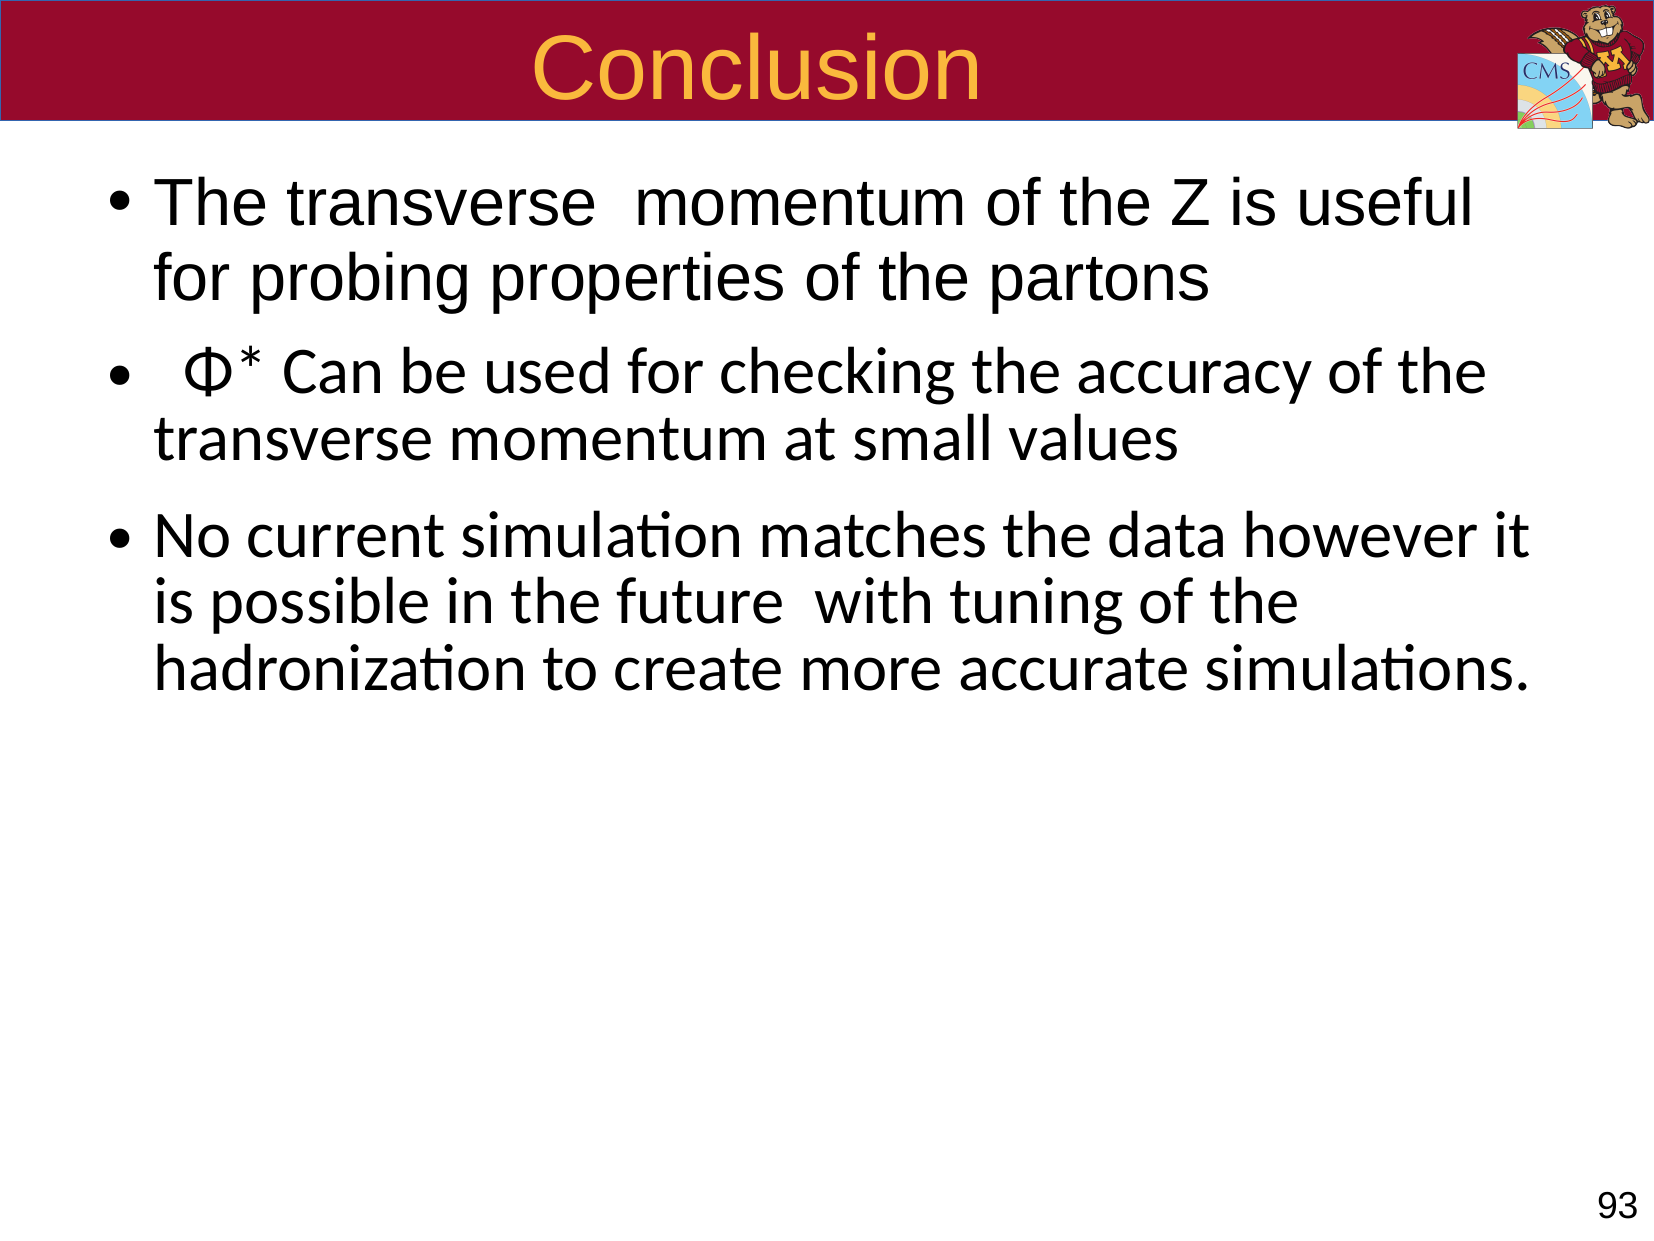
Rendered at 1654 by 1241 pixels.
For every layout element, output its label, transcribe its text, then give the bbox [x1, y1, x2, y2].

picture [1515, 0, 1652, 135]
list The transverse momentum of the Z is useful for probing properties of the partons Φ* Can be used for checking the accuracy of the transverse momentum at small values No current simulation matches the data however it is possible in the future with tuning of the hadronization to create more accurate simulations. [82, 165, 1571, 885]
title Conclusion [0, 15, 1516, 121]
